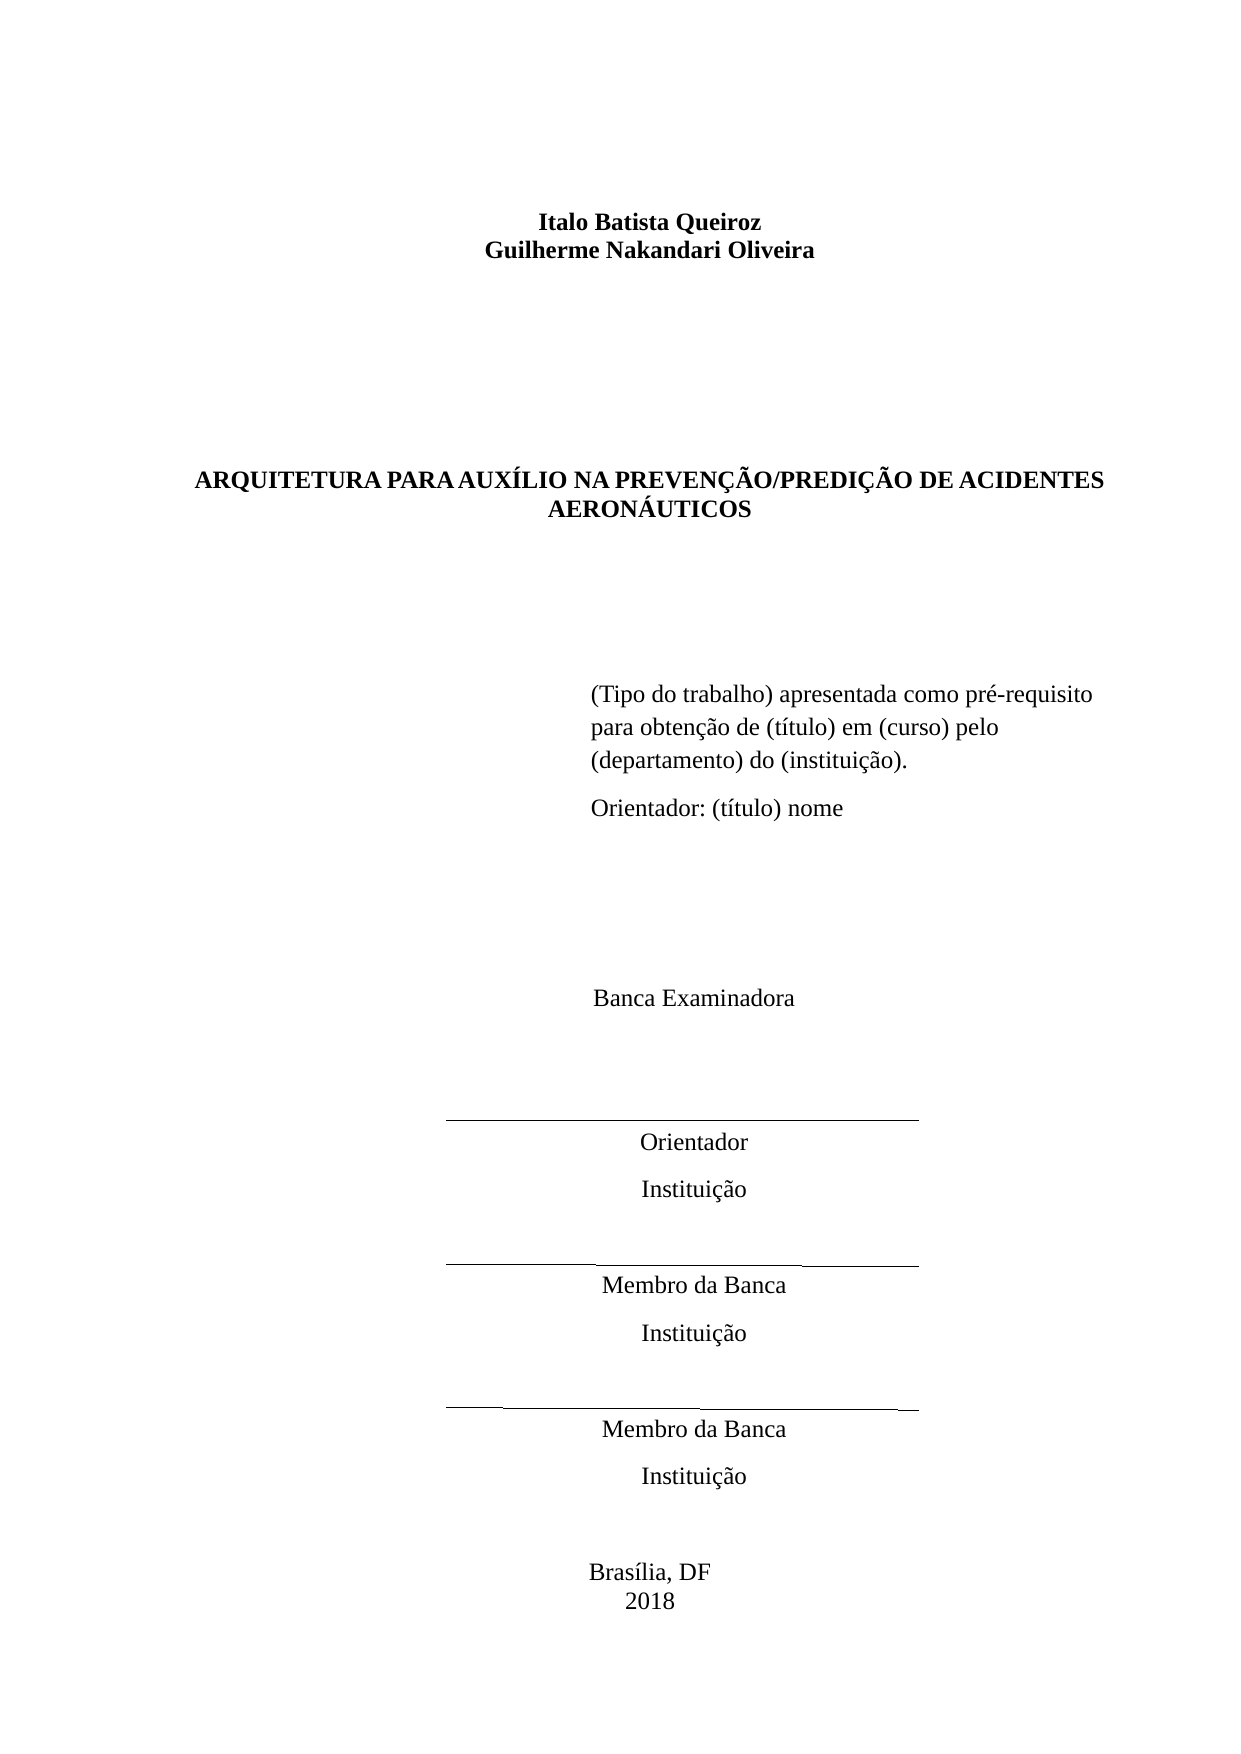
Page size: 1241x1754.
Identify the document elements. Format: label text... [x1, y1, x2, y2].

text (Tipo do trabalho) apresentada como pré-requisito para obtenção de (título) em (curso) pelo (departamento) do (instituição). [591, 679, 1122, 774]
text Italo Batista Queiroz [177, 207, 1122, 235]
text Guilherme Nakandari Oliveira [177, 235, 1122, 264]
text Membro da Banca [177, 1270, 1122, 1299]
text Instituição [177, 1174, 1122, 1203]
text Orientador: (título) nome [591, 793, 1122, 821]
text 2018 [177, 1586, 1122, 1614]
text Membro da Banca [177, 1414, 1122, 1442]
title ARQUITETURA PARA AUXÍLIO NA PREVENÇÃO/PREDIÇÃO DE ACIDENTES AERONÁUTICOS [177, 466, 1122, 523]
text Banca Examinadora [177, 983, 1122, 1012]
text Instituição [177, 1318, 1122, 1347]
text Instituição [177, 1461, 1122, 1490]
text Brasília, DF [177, 1557, 1122, 1586]
text Orientador [177, 1127, 1122, 1156]
